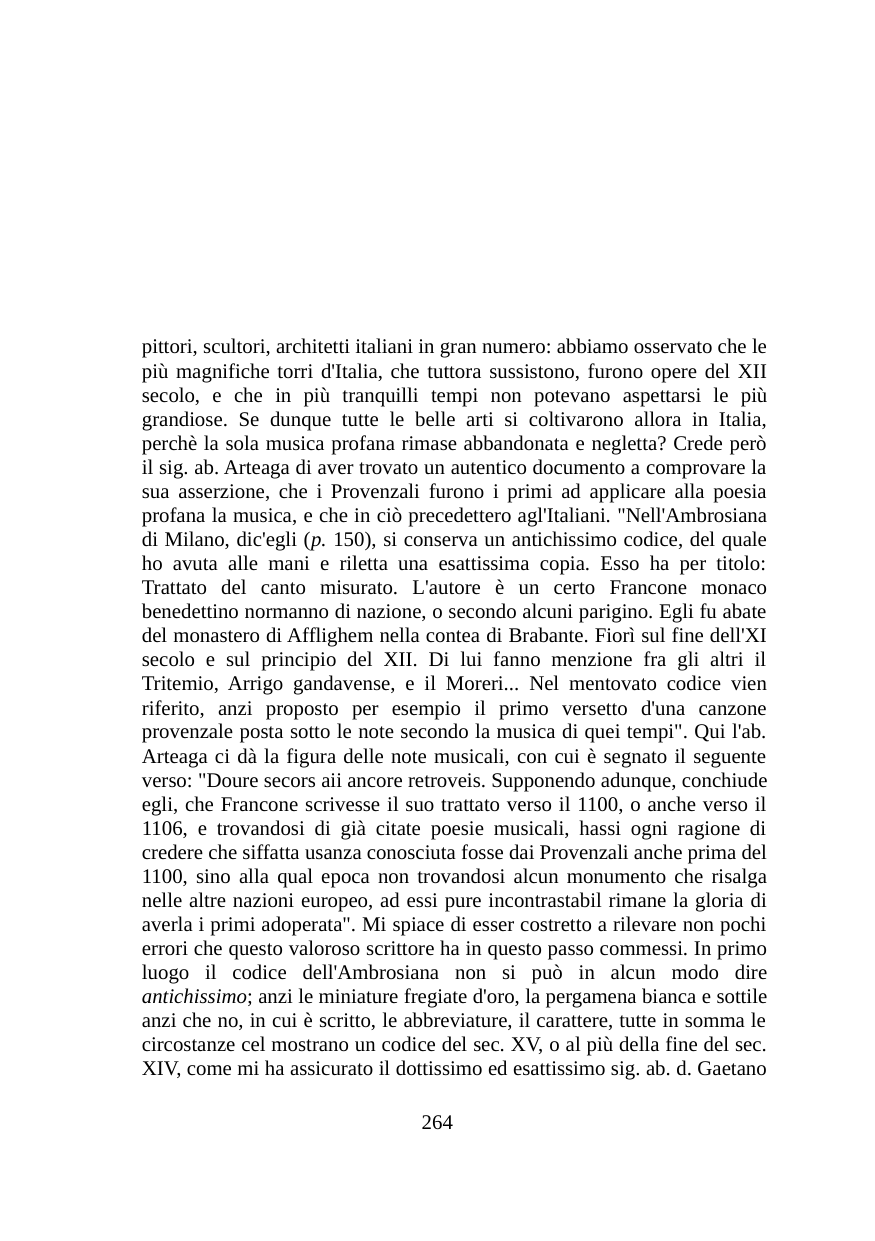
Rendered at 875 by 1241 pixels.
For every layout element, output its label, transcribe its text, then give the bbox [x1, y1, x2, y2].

text pittori, scultori, architetti italiani in gran numero: abbiamo osservato che le più magnifiche torri d'Italia, che tuttora sussistono, furono opere del XII secolo, e che in più tranquilli tempi non potevano aspettarsi le più grandiose. Se dunque tutte le belle arti si coltivarono allora in Italia, perchè la sola musica profana rimase abbandonata e negletta? Crede però il sig. ab. Arteaga di aver trovato un autentico documento a comprovare la sua asserzione, che i Provenzali furono i primi ad applicare alla poesia profana la musica, e che in ciò precedettero agl'Italiani. "Nell'Ambrosiana di Milano, dic'egli (p. 150), si conserva un antichissimo codice, del quale ho avuta alle mani e riletta una esattissima copia. Esso ha per titolo: Trattato del canto misurato. L'autore è un certo Francone monaco benedettino normanno di nazione, o secondo alcuni parigino. Egli fu abate del monastero di Afflighem nella contea di Brabante. Fiorì sul fine dell'XI secolo e sul principio del XII. Di lui fanno menzione fra gli altri il Tritemio, Arrigo gandavense, e il Moreri... Nel mentovato codice vien riferito, anzi proposto per esempio il primo versetto d'una canzone provenzale posta sotto le note secondo la musica di quei tempi". Qui l'ab. Arteaga ci dà la figura delle note musicali, con cui è segnato il seguente verso: "Doure secors aii ancore retroveis. Supponendo adunque, conchiude egli, che Francone scrivesse il suo trattato verso il 1100, o anche verso il 1106, e trovandosi di già citate poesie musicali, hassi ogni ragione di credere che siffatta usanza conosciuta fosse dai Provenzali anche prima del 1100, sino alla qual epoca non trovandosi alcun monumento che risalga nelle altre nazioni europeo, ad essi pure incontrastabil rimane la gloria di averla i primi adoperata". Mi spiace di esser costretto a rilevare non pochi errori che questo valoroso scrittore ha in questo passo commessi. In primo luogo il codice dell'Ambrosiana non si può in alcun modo dire antichissimo; anzi le miniature fregiate d'oro, la pergamena bianca e sottile anzi che no, in cui è scritto, le abbreviature, il carattere, tutte in somma le circostanze cel mostrano un codice del sec. XV, o al più della fine del sec. XIV, come mi ha assicurato il dottissimo ed esattissimo sig. ab. d. Gaetano [106, 334, 768, 1080]
